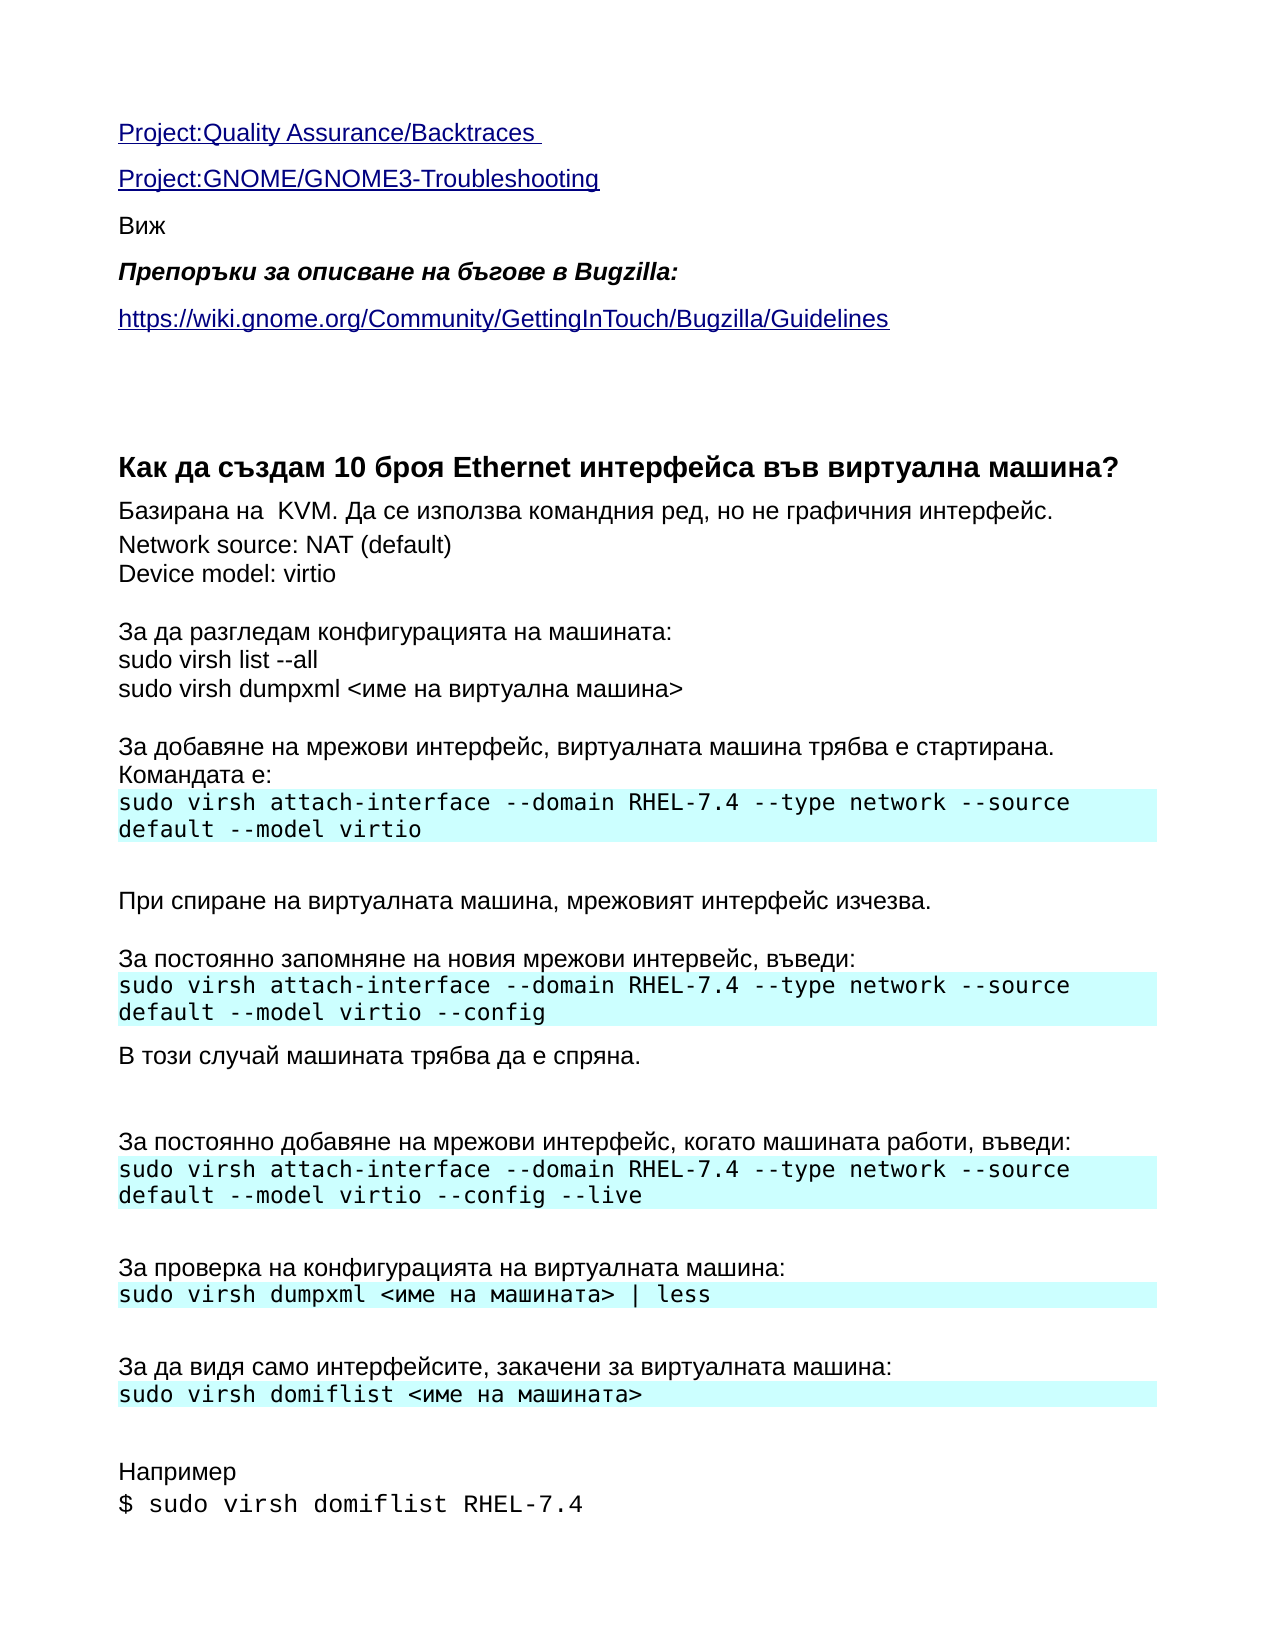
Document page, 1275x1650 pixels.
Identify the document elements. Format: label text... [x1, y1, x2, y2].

text Device model: virtio [118, 559, 1157, 588]
text За постоянно добавяне на мрежови интерфейс, когато машината работи, въведи: [118, 1127, 1157, 1156]
text sudo virsh attach-interface --domain RHEL-7.4 --type network --source default --model virtio --config [118, 972, 1157, 1026]
text sudo virsh dumpxml <име на машината> | less [118, 1282, 1157, 1308]
text Например [118, 1457, 1157, 1486]
text sudo virsh attach-interface --domain RHEL-7.4 --type network --source default --model virtio --config --live [118, 1156, 1157, 1209]
text sudo virsh list --all [118, 645, 1157, 674]
subtitle Как да създам 10 броя Ethernet интерфейса във виртуална машина? [118, 450, 1157, 483]
text Network source: NAT (default) [118, 530, 1157, 559]
text sudo virsh domiflist <име на машината> [118, 1381, 1157, 1407]
text За добавяне на мрежови интерфейс, виртуалната машина трябва е стартирана. Командата е: [118, 732, 1157, 789]
text Препоръки за описване на бъгове в Bugzilla: [118, 257, 1157, 286]
text При спиране на виртуалната машина, мрежовият интерфейс изчезва. [118, 886, 1157, 915]
text В този случай машината трябва да е спряна. [118, 1041, 1157, 1069]
text Виж [118, 211, 1157, 239]
text Project:GNOME/GNOME3-Troubleshooting [118, 164, 1157, 193]
text Базирана на KVM. Да се използва командния ред, но не графичния интерфейс. [118, 496, 1157, 524]
text За постоянно запомняне на новия мрежови интервейс, въведи: [118, 944, 1157, 972]
text Project:Quality Assurance/Backtraces [118, 118, 1157, 147]
text sudo virsh dumpxml <име на виртуална машина> [118, 674, 1157, 703]
text $ sudo virsh domiflist RHEL-7.4 [118, 1491, 1157, 1520]
text За да видя само интерфейсите, закачени за виртуалната машина: [118, 1352, 1157, 1381]
text За проверка на конфигурацията на виртуалната машина: [118, 1253, 1157, 1282]
text https://wiki.gnome.org/Community/GettingInTouch/Bugzilla/Guidelines [118, 303, 1157, 332]
text За да разгледам конфигурацията на машината: [118, 617, 1157, 645]
text sudo virsh attach-interface --domain RHEL-7.4 --type network --source default --model virtio [118, 789, 1157, 842]
